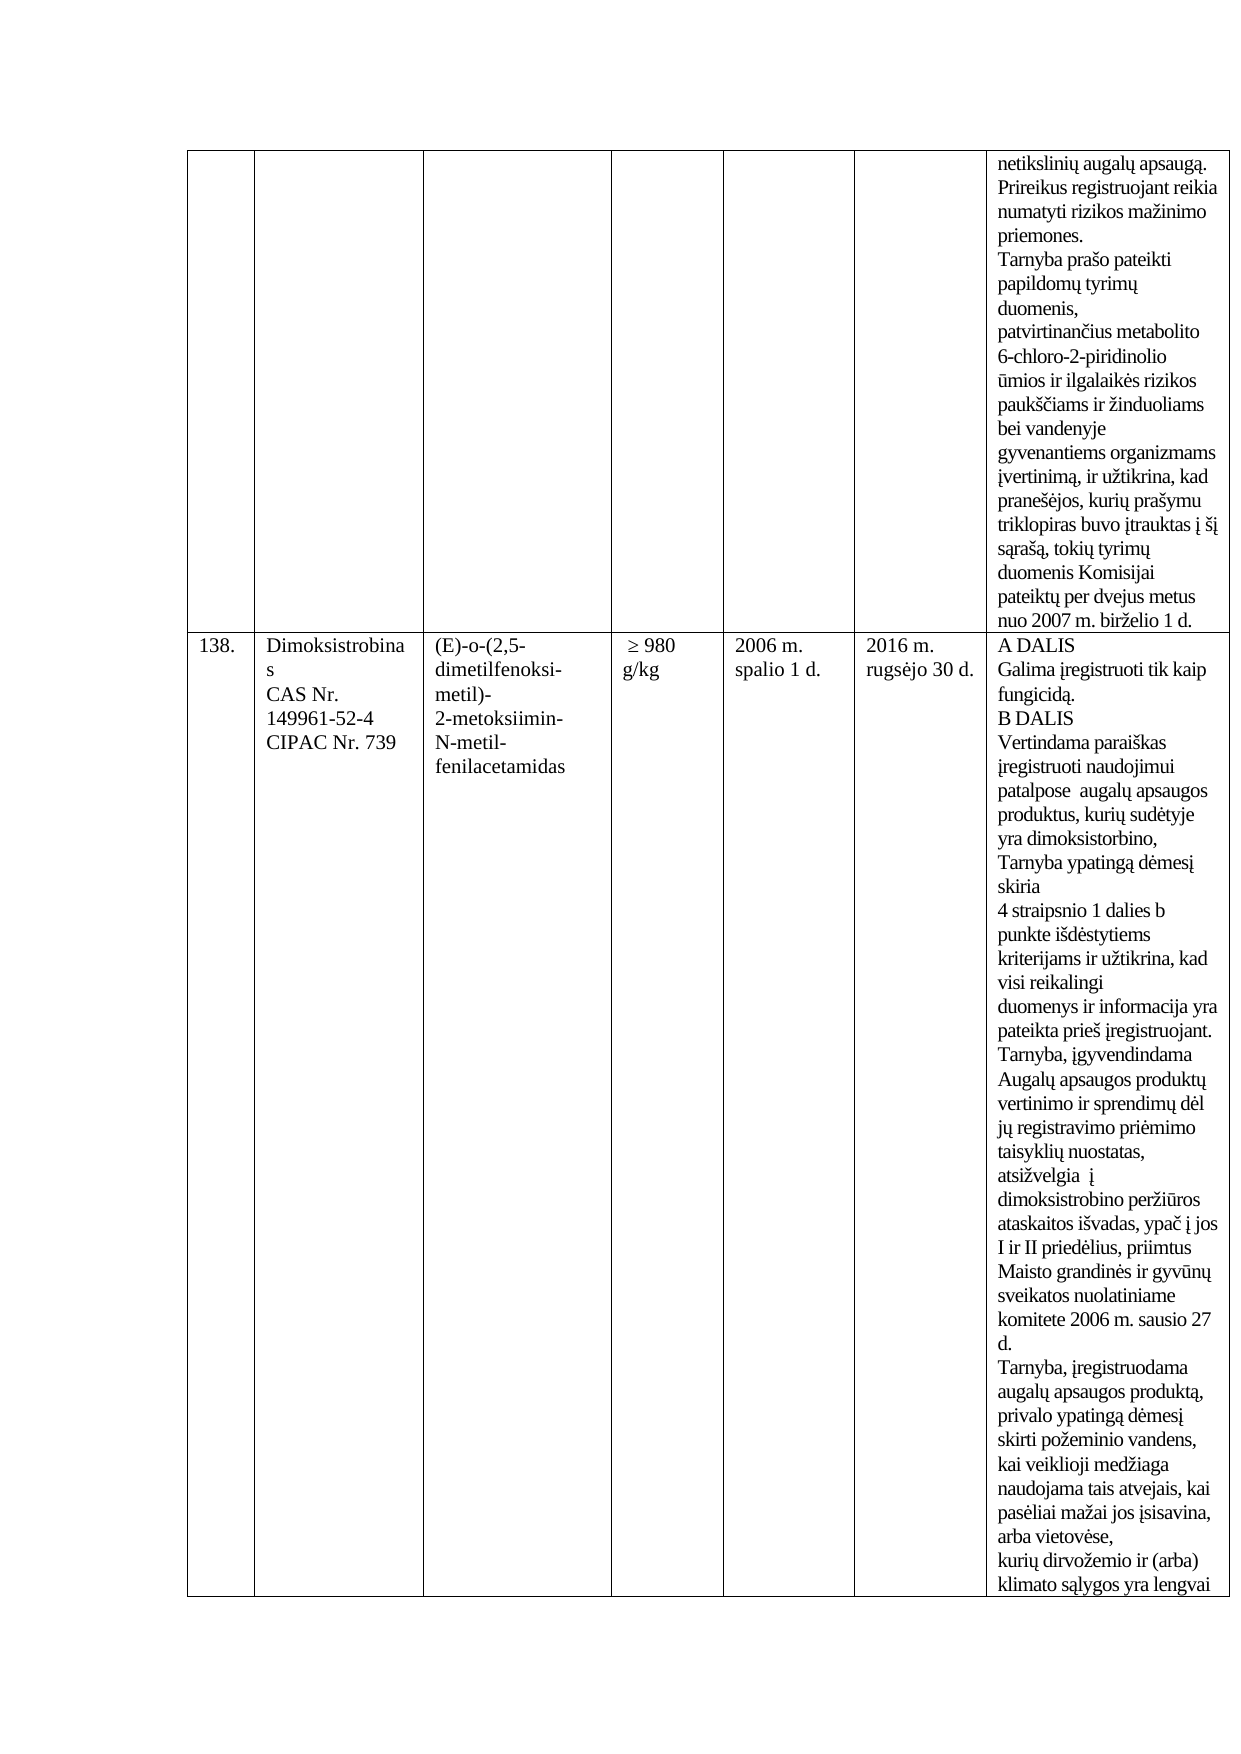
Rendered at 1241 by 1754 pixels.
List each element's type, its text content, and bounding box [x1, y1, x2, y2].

table_cell netikslinių augalų apsaugą. Prireikus registruojant reikia numatyti rizikos mažinimo priemones. Tarnyba prašo pateikti papildomų tyrimų duomenis, patvirtinančius metabolito 6-chloro-2-piridinolio ūmios ir ilgalaikės rizikos paukščiams ir žinduoliams bei vandenyje gyvenantiems organizmams įvertinimą, ir užtikrina, kad pranešėjos, kurių prašymu triklopiras buvo įtrauktas į šį sąrašą, tokių tyrimų duomenis Komisijai pateiktų per dvejus metus nuo 2007 m. birželio 1 d. [987, 151, 1229, 632]
table_cell [188, 151, 254, 632]
table_cell 2016 m. rugsėjo 30 d. [855, 633, 986, 1596]
table_cell [424, 151, 611, 632]
table_cell ≥ 980 g/kg [612, 633, 723, 1596]
table_cell [724, 151, 854, 632]
table_cell (E)-o-(2,5-dimetilfenoksi-metil)- 2-metoksiimin- N-metil-fenilacetamidas [424, 633, 611, 1596]
table_cell 2006 m. spalio 1 d. [724, 633, 854, 1596]
table_cell [612, 151, 723, 632]
table_cell [255, 151, 423, 632]
table_cell A DALIS Galima įregistruoti tik kaip fungicidą. B DALIS Vertindama paraiškas įregistruoti naudojimui patalpose augalų apsaugos produktus, kurių sudėtyje yra dimoksistorbino, Tarnyba ypatingą dėmesį skiria 4 straipsnio 1 dalies b punkte išdėstytiems kriterijams ir užtikrina, kad visi reikalingi duomenys ir informacija yra pateikta prieš įregistruojant. Tarnyba, įgyvendindama Augalų apsaugos produktų vertinimo ir sprendimų dėl jų registravimo priėmimo taisyklių nuostatas, atsižvelgia į dimoksistrobino peržiūros ataskaitos išvadas, ypač į jos I ir II priedėlius, priimtus Maisto grandinės ir gyvūnų sveikatos nuolatiniame komitete 2006 m. sausio 27 d. Tarnyba, įregistruodama augalų apsaugos produktą, privalo ypatingą dėmesį skirti požeminio vandens, kai veiklioji medžiaga naudojama tais atvejais, kai pasėliai mažai jos įsisavina, arba vietovėse, kurių dirvožemio ir (arba) klimato sąlygos yra lengvai [987, 633, 1229, 1596]
table_cell 138. [188, 633, 254, 1596]
table_cell [855, 151, 986, 632]
table_cell Dimoksistrobinas CAS Nr. 149961-52-4 CIPAC Nr. 739 [255, 633, 423, 1596]
